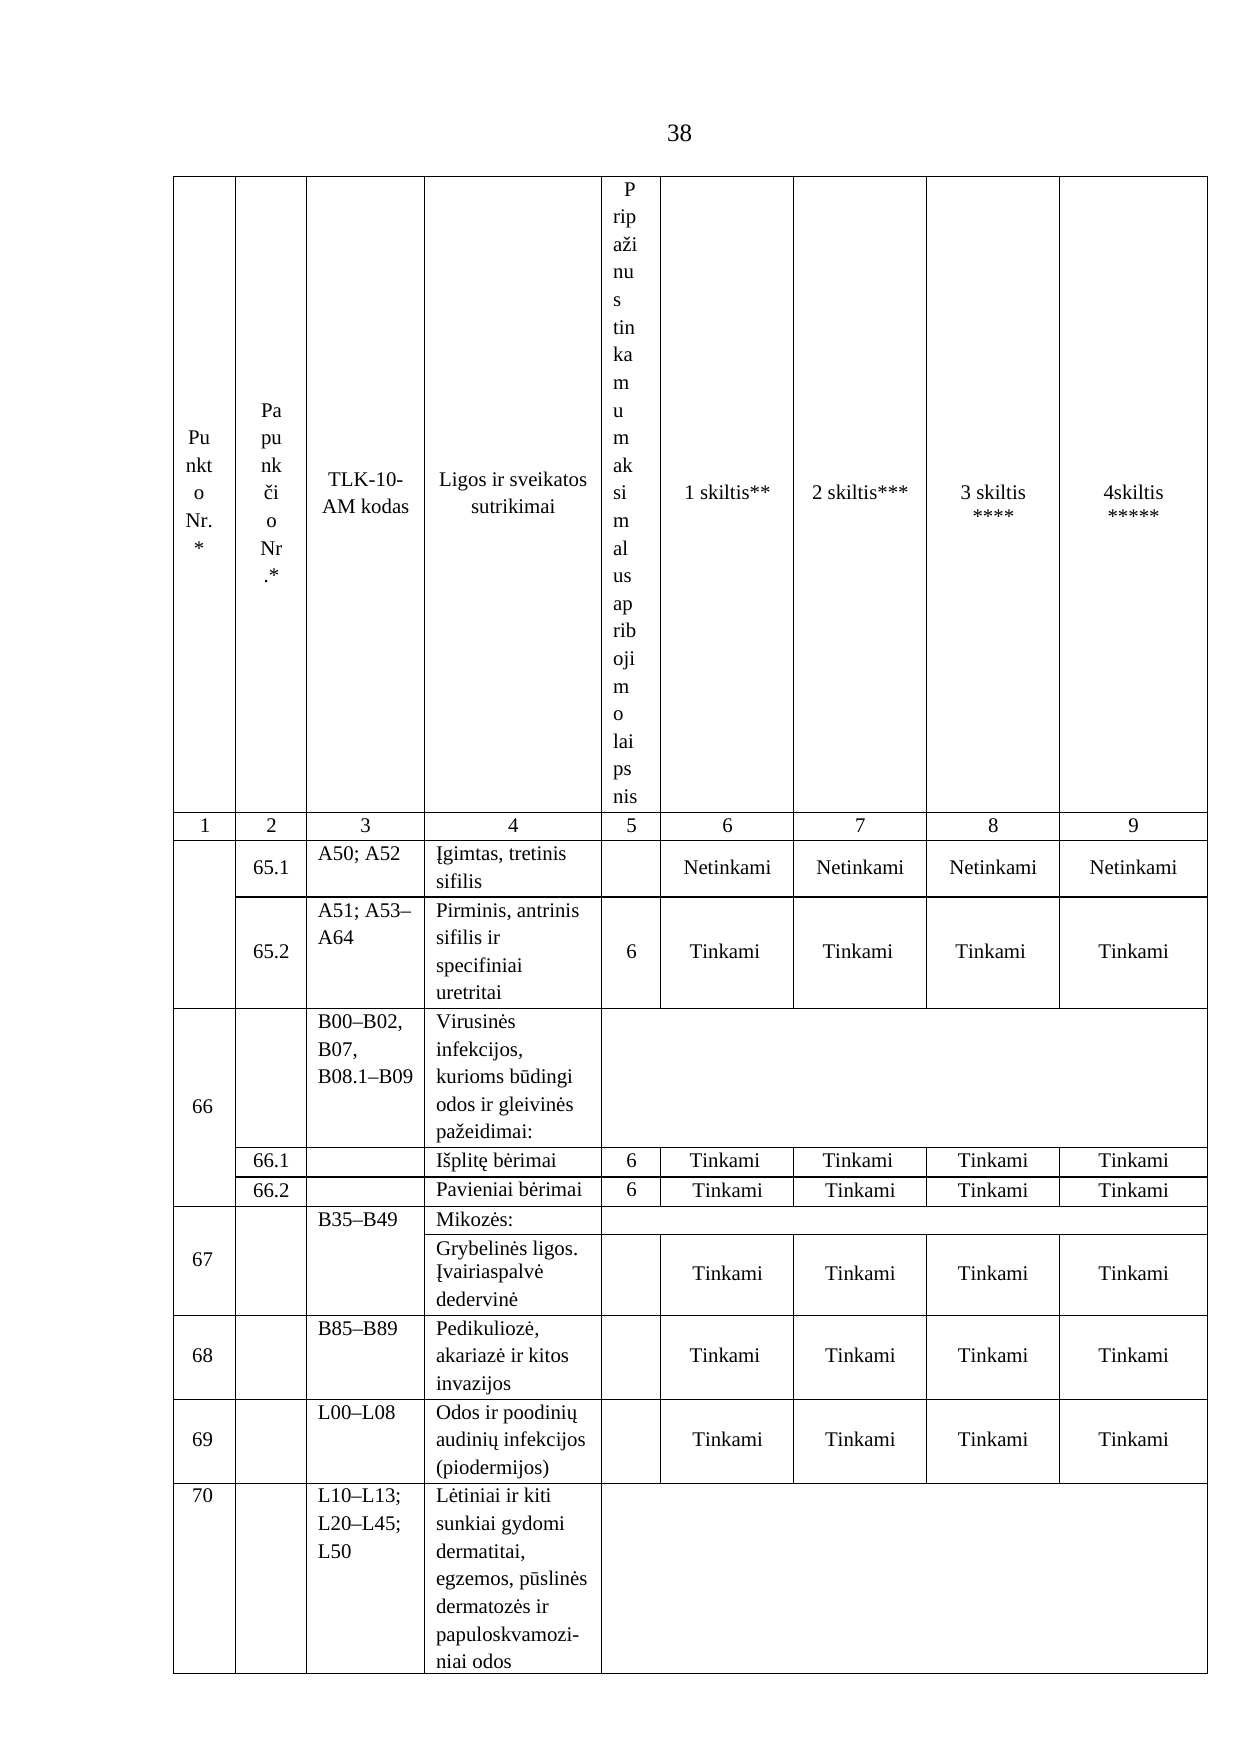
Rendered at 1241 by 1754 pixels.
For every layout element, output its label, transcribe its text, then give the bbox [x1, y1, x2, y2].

table_cell Tinkami [661, 898, 793, 1008]
table_cell Grybelinės ligos. Įvairiaspalvė dedervinė [425, 1235, 601, 1315]
table_cell 7 [794, 813, 926, 840]
table_cell [307, 1178, 424, 1206]
table_cell Pedikuliozė, akariazė ir kitos invazijos [425, 1316, 601, 1398]
table_header Punkto Nr.* [174, 177, 235, 812]
table_cell 69 [174, 1400, 235, 1482]
table_cell Tinkami [927, 1148, 1059, 1176]
table_cell Tinkami [927, 1400, 1059, 1482]
table_cell Netinkami [1060, 841, 1207, 896]
table_cell Išplitę bėrimai [425, 1148, 601, 1176]
table_cell Tinkami [1060, 898, 1207, 1008]
table_cell 2 [236, 813, 306, 840]
table_cell Tinkami [794, 1235, 926, 1315]
table_header 4skiltis ***** [1060, 177, 1207, 812]
table_cell Tinkami [1060, 1316, 1207, 1398]
table_cell [236, 1484, 306, 1673]
table_cell 6 [661, 813, 793, 840]
table_cell 68 [174, 1316, 235, 1398]
table_cell Mikozės: [425, 1207, 601, 1234]
table_cell A50; A52 [307, 841, 424, 896]
table_cell 65.2 [236, 898, 306, 1008]
table_header Pripažinus tinkamu maksimalus apribojimo laipsnis [602, 177, 660, 812]
table_cell Tinkami [927, 1178, 1059, 1206]
table_cell 4 [425, 813, 601, 840]
table_cell Lėtiniai ir kiti sunkiai gydomi dermatitai, egzemos, pūslinės dermatozės ir papuloskvamozi-niai odos [425, 1484, 601, 1673]
table_header 3 skiltis **** [927, 177, 1059, 812]
table_header 2 skiltis*** [794, 177, 926, 812]
table_cell [602, 1009, 1207, 1147]
table_cell [236, 1400, 306, 1482]
table_cell [174, 841, 235, 1008]
table_cell Virusinės infekcijos, kurioms būdingi odos ir gleivinės pažeidimai: [425, 1009, 601, 1147]
table_cell 6 [602, 1178, 660, 1206]
table_cell Tinkami [794, 1178, 926, 1206]
table_cell Tinkami [661, 1316, 793, 1398]
table_cell 70 [174, 1484, 235, 1673]
table_cell [602, 841, 660, 896]
table_cell 5 [602, 813, 660, 840]
table_cell [602, 1484, 1207, 1673]
table_cell Tinkami [927, 1316, 1059, 1398]
table_cell Tinkami [661, 1400, 793, 1482]
table_cell Tinkami [794, 1400, 926, 1482]
table_cell Tinkami [1060, 1235, 1207, 1315]
table_cell Netinkami [927, 841, 1059, 896]
table_cell Pirminis, antrinis sifilis ir specifiniai uretritai [425, 898, 601, 1008]
table_cell Tinkami [661, 1235, 793, 1315]
table_cell Netinkami [794, 841, 926, 896]
table_cell 66.2 [236, 1178, 306, 1206]
table_cell Įgimtas, tretinis sifilis [425, 841, 601, 896]
table_cell Tinkami [927, 898, 1059, 1008]
table_cell Netinkami [661, 841, 793, 896]
table_cell 8 [927, 813, 1059, 840]
table_cell Tinkami [1060, 1148, 1207, 1176]
table_cell [602, 1207, 1207, 1234]
table_cell Tinkami [794, 1316, 926, 1398]
table_cell Tinkami [794, 1148, 926, 1176]
table_cell 67 [174, 1207, 235, 1315]
table_cell B85–B89 [307, 1316, 424, 1398]
table_cell 6 [602, 1148, 660, 1176]
table_cell Odos ir poodinių audinių infekcijos (piodermijos) [425, 1400, 601, 1482]
table_cell A51; A53–A64 [307, 898, 424, 1008]
table_cell [307, 1148, 424, 1176]
table_cell Tinkami [661, 1178, 793, 1206]
table_cell B35–B49 [307, 1207, 424, 1315]
table_cell 1 [174, 813, 235, 840]
table_cell L10–L13; L20–L45; L50 [307, 1484, 424, 1673]
table_cell 65.1 [236, 841, 306, 896]
table_cell [602, 1316, 660, 1398]
table_cell [236, 1009, 306, 1147]
table_header 1 skiltis** [661, 177, 793, 812]
table_cell [236, 1207, 306, 1315]
table_cell Tinkami [1060, 1178, 1207, 1206]
table_cell 66 [174, 1009, 235, 1206]
table_cell Tinkami [1060, 1400, 1207, 1482]
table_cell Tinkami [661, 1148, 793, 1176]
table_cell 6 [602, 898, 660, 1008]
table_cell [602, 1235, 660, 1315]
table_cell 9 [1060, 813, 1207, 840]
table_cell Tinkami [927, 1235, 1059, 1315]
table_cell [602, 1400, 660, 1482]
table_header Ligos ir sveikatos sutrikimai [425, 177, 601, 812]
table_cell 66.1 [236, 1148, 306, 1176]
table_cell Pavieniai bėrimai [425, 1178, 601, 1206]
table_header TLK-10-AM kodas [307, 177, 424, 812]
table_header Papunkčio Nr.* [236, 177, 306, 812]
table_cell B00–B02, B07, B08.1–B09 [307, 1009, 424, 1147]
table_cell Tinkami [794, 898, 926, 1008]
table_cell 3 [307, 813, 424, 840]
table_cell L00–L08 [307, 1400, 424, 1482]
table_cell [236, 1316, 306, 1398]
